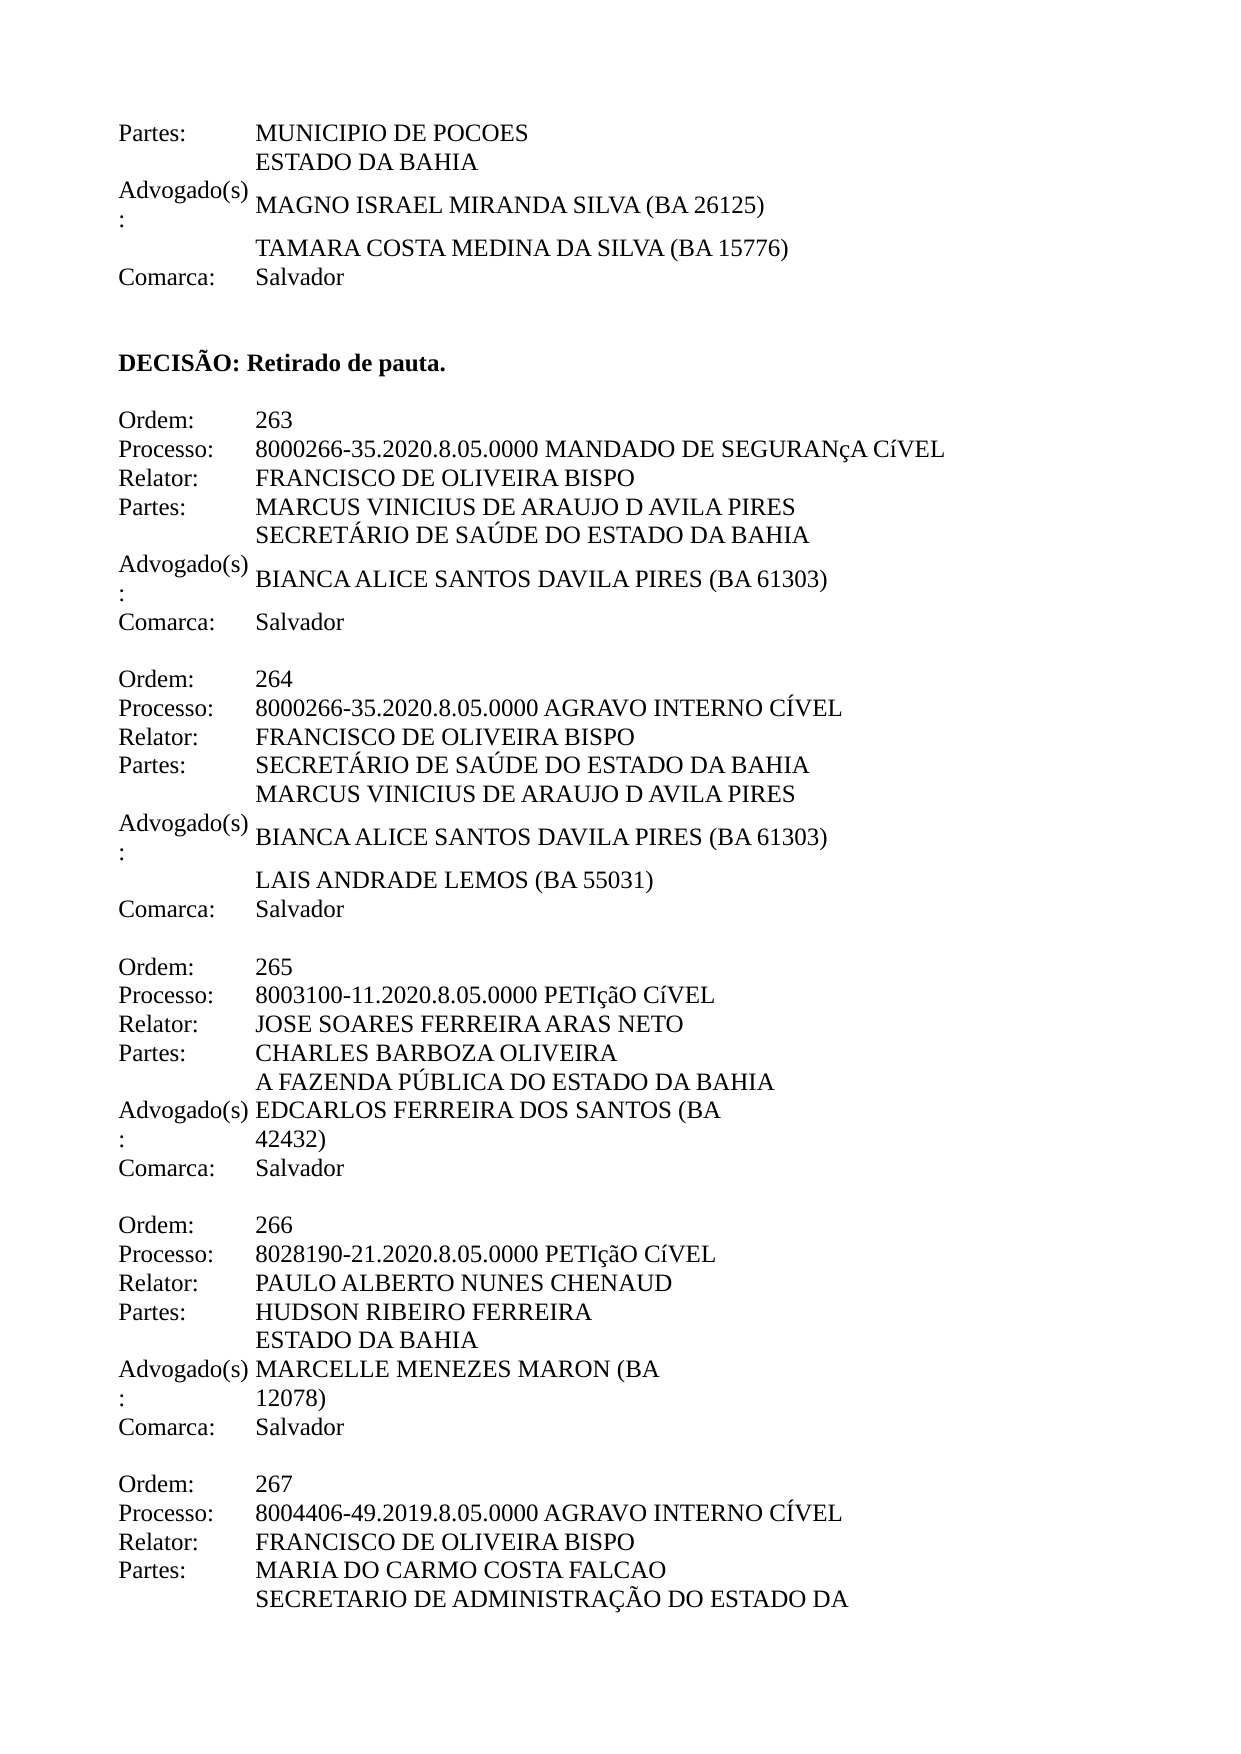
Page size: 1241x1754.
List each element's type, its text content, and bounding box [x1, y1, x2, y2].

table_cell 8028190-21.2020.8.05.0000 PETIçãO CíVEL [255, 1239, 735, 1268]
table_header Ordem: [118, 1469, 255, 1498]
table_cell A FAZENDA PÚBLICA DO ESTADO DA BAHIA [255, 1067, 797, 1096]
table_cell Partes: [118, 1556, 255, 1584]
table_cell SECRETARIO DE ADMINISTRAÇÃO DO ESTADO DA [255, 1584, 932, 1613]
table_cell Advogado(s): [118, 1354, 255, 1412]
table_cell MARCUS VINICIUS DE ARAUJO D AVILA PIRES [255, 492, 946, 521]
table_cell Comarca: [118, 894, 255, 923]
table_cell BIANCA ALICE SANTOS DAVILA PIRES (BA 61303) [255, 808, 845, 866]
table_cell Advogado(s): [118, 1096, 255, 1153]
table_cell Processo: [118, 1239, 255, 1268]
table_cell 8003100-11.2020.8.05.0000 PETIçãO CíVEL [255, 981, 797, 1009]
table_cell [118, 521, 255, 549]
table_cell Partes: [118, 1038, 255, 1067]
table_cell Relator: [118, 1527, 255, 1556]
table_cell Processo: [118, 981, 255, 1009]
table_cell LAIS ANDRADE LEMOS (BA 55031) [255, 866, 845, 894]
table_cell [118, 779, 255, 808]
table_cell Comarca: [118, 1153, 255, 1182]
table_cell Advogado(s): [118, 808, 255, 866]
table_cell 8004406-49.2019.8.05.0000 AGRAVO INTERNO CÍVEL [255, 1498, 932, 1527]
table_cell Processo: [118, 1498, 255, 1527]
table_cell HUDSON RIBEIRO FERREIRA [255, 1297, 735, 1326]
table_cell ESTADO DA BAHIA [255, 147, 924, 176]
table_cell Processo: [118, 434, 255, 463]
table_header Ordem: [118, 1211, 255, 1239]
table_cell Advogado(s): [118, 176, 255, 233]
table_header 266 [255, 1211, 735, 1239]
table_cell MARCELLE MENEZES MARON (BA 12078) [255, 1354, 735, 1412]
table_cell MUNICIPIO DE POCOES [255, 118, 924, 147]
table_cell Salvador [255, 1153, 797, 1182]
table_cell [118, 233, 255, 262]
table_cell Comarca: [118, 262, 255, 291]
table_cell Salvador [255, 262, 924, 291]
table_cell ESTADO DA BAHIA [255, 1326, 735, 1354]
table_cell Partes: [118, 118, 255, 147]
table_cell [118, 1326, 255, 1354]
table_cell Partes: [118, 1297, 255, 1326]
table_header 267 [255, 1469, 932, 1498]
table_cell Relator: [118, 1009, 255, 1038]
table_cell Relator: [118, 463, 255, 492]
table_cell SECRETÁRIO DE SAÚDE DO ESTADO DA BAHIA [255, 751, 845, 779]
table_header 263 [255, 406, 946, 434]
table_cell CHARLES BARBOZA OLIVEIRA [255, 1038, 797, 1067]
table_header Ordem: [118, 664, 255, 693]
table_cell EDCARLOS FERREIRA DOS SANTOS (BA 42432) [255, 1096, 797, 1153]
table_header Ordem: [118, 406, 255, 434]
table_cell Processo: [118, 693, 255, 722]
table_cell Relator: [118, 1268, 255, 1297]
table_header 264 [255, 664, 845, 693]
table_cell Salvador [255, 894, 845, 923]
table_cell [118, 1067, 255, 1096]
table_cell JOSE SOARES FERREIRA ARAS NETO [255, 1009, 797, 1038]
table_cell TAMARA COSTA MEDINA DA SILVA (BA 15776) [255, 233, 924, 262]
table_header 265 [255, 952, 797, 981]
table_cell Comarca: [118, 1412, 255, 1441]
table_header Ordem: [118, 952, 255, 981]
table_cell Salvador [255, 607, 946, 636]
table_cell FRANCISCO DE OLIVEIRA BISPO [255, 722, 845, 751]
table_cell Partes: [118, 751, 255, 779]
table_cell [118, 147, 255, 176]
table_cell PAULO ALBERTO NUNES CHENAUD [255, 1268, 735, 1297]
table_cell Advogado(s): [118, 549, 255, 607]
table_cell BIANCA ALICE SANTOS DAVILA PIRES (BA 61303) [255, 549, 946, 607]
table_cell FRANCISCO DE OLIVEIRA BISPO [255, 1527, 932, 1556]
table_cell SECRETÁRIO DE SAÚDE DO ESTADO DA BAHIA [255, 521, 946, 549]
table_cell Comarca: [118, 607, 255, 636]
table_cell MAGNO ISRAEL MIRANDA SILVA (BA 26125) [255, 176, 924, 233]
table_cell Relator: [118, 722, 255, 751]
table_cell [118, 1584, 255, 1613]
table_cell Salvador [255, 1412, 735, 1441]
table_cell MARCUS VINICIUS DE ARAUJO D AVILA PIRES [255, 779, 845, 808]
table_cell [118, 866, 255, 894]
table_cell 8000266-35.2020.8.05.0000 AGRAVO INTERNO CÍVEL [255, 693, 845, 722]
table_cell FRANCISCO DE OLIVEIRA BISPO [255, 463, 946, 492]
table_cell 8000266-35.2020.8.05.0000 MANDADO DE SEGURANçA CíVEL [255, 434, 946, 463]
text DECISÃO: Retirado de pauta. [118, 348, 1122, 377]
table_cell Partes: [118, 492, 255, 521]
table_cell MARIA DO CARMO COSTA FALCAO [255, 1556, 932, 1584]
